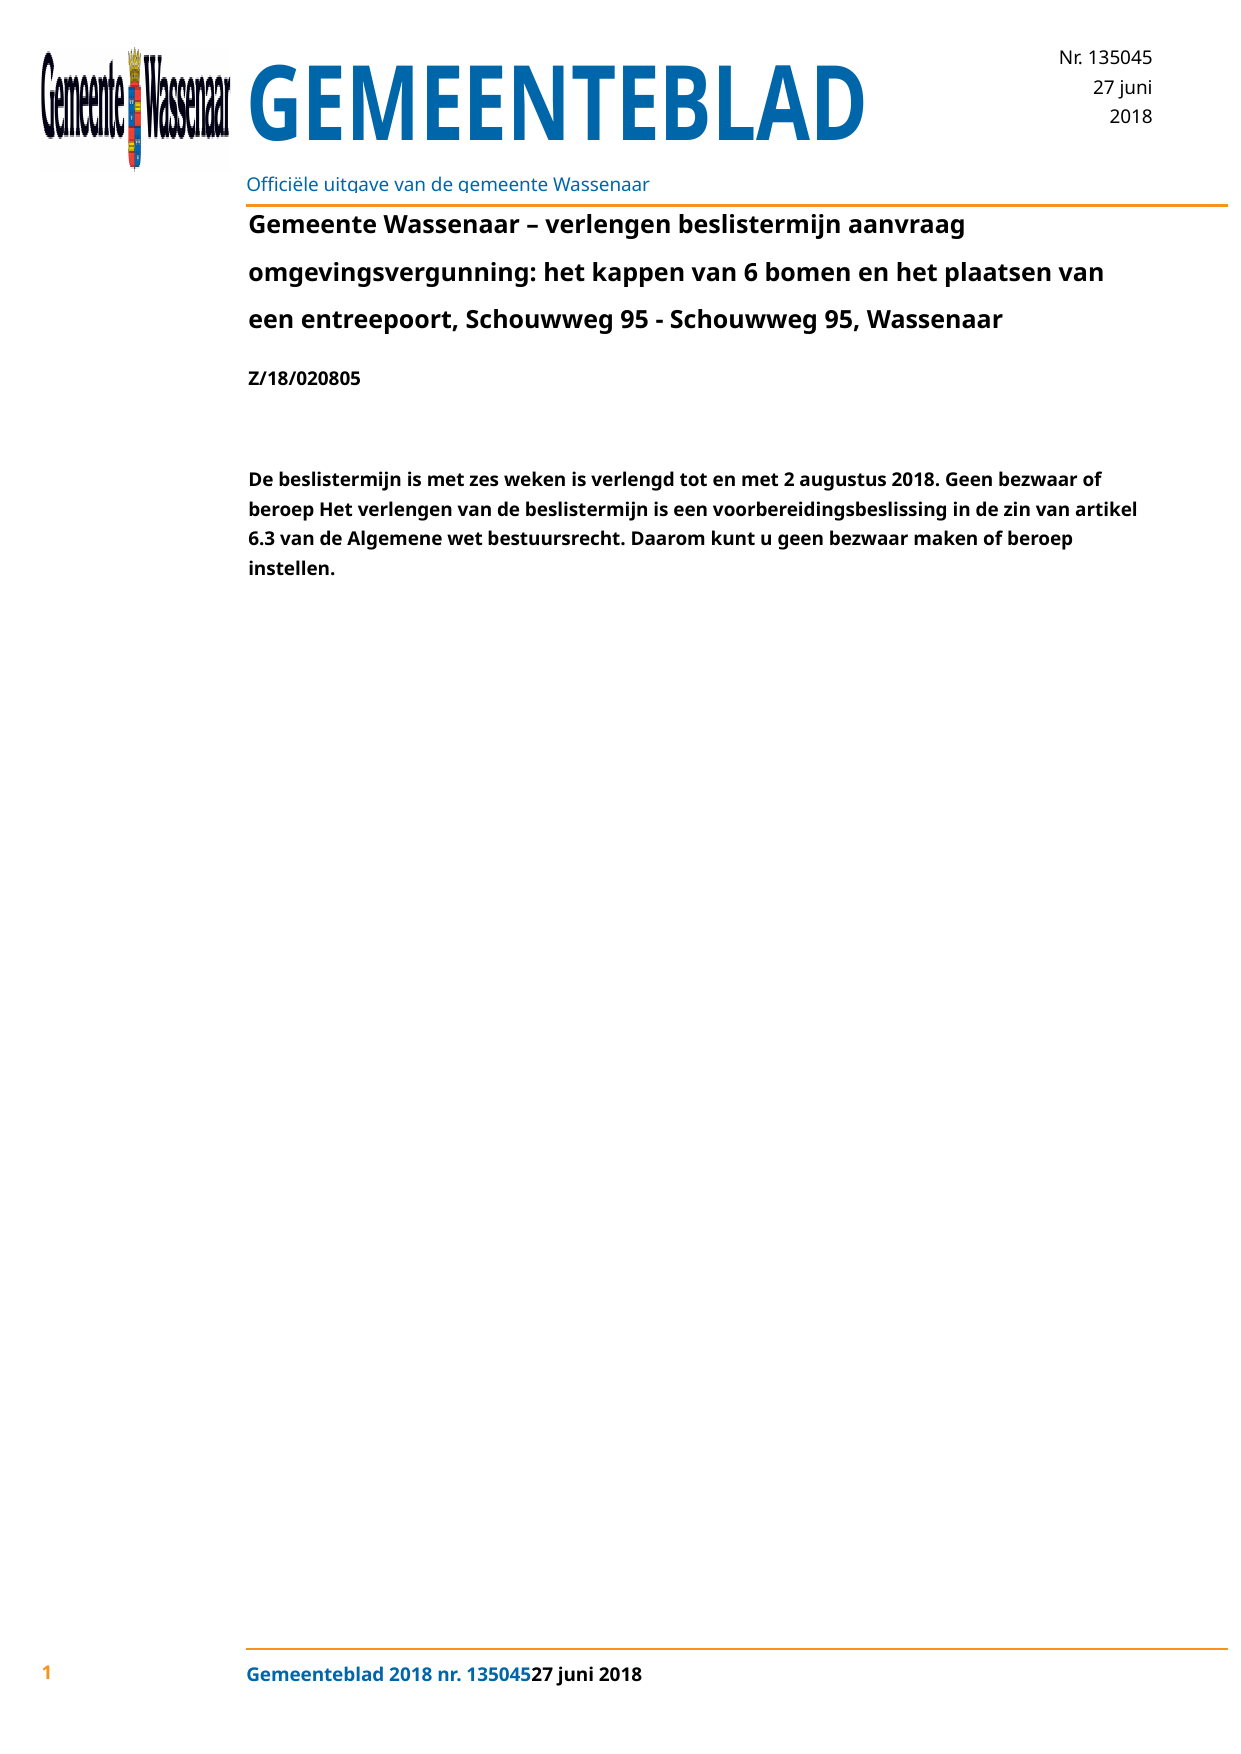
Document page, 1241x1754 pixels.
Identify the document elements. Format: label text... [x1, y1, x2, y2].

text Z/18/020805 [248, 366, 1152, 391]
text De beslistermijn is met zes weken is verlengd tot en met 2 augustus 2018. Geen bezwaar of beroep Het verlengen van de beslistermijn is een voorbereidingsbeslissing in de zin van artikel 6.3 van de Algemene wet bestuursrecht. Daarom kunt u geen bezwaar maken of beroep instellen. [248, 466, 1152, 581]
picture [41, 47, 231, 172]
text Gemeente Wassenaar – verlengen beslistermijn aanvraag omgevingsvergunning: het kappen van 6 bomen en het plaatsen van een entreepoort, Schouwweg 95 - Schouwweg 95, Wassenaar [248, 207, 1152, 336]
